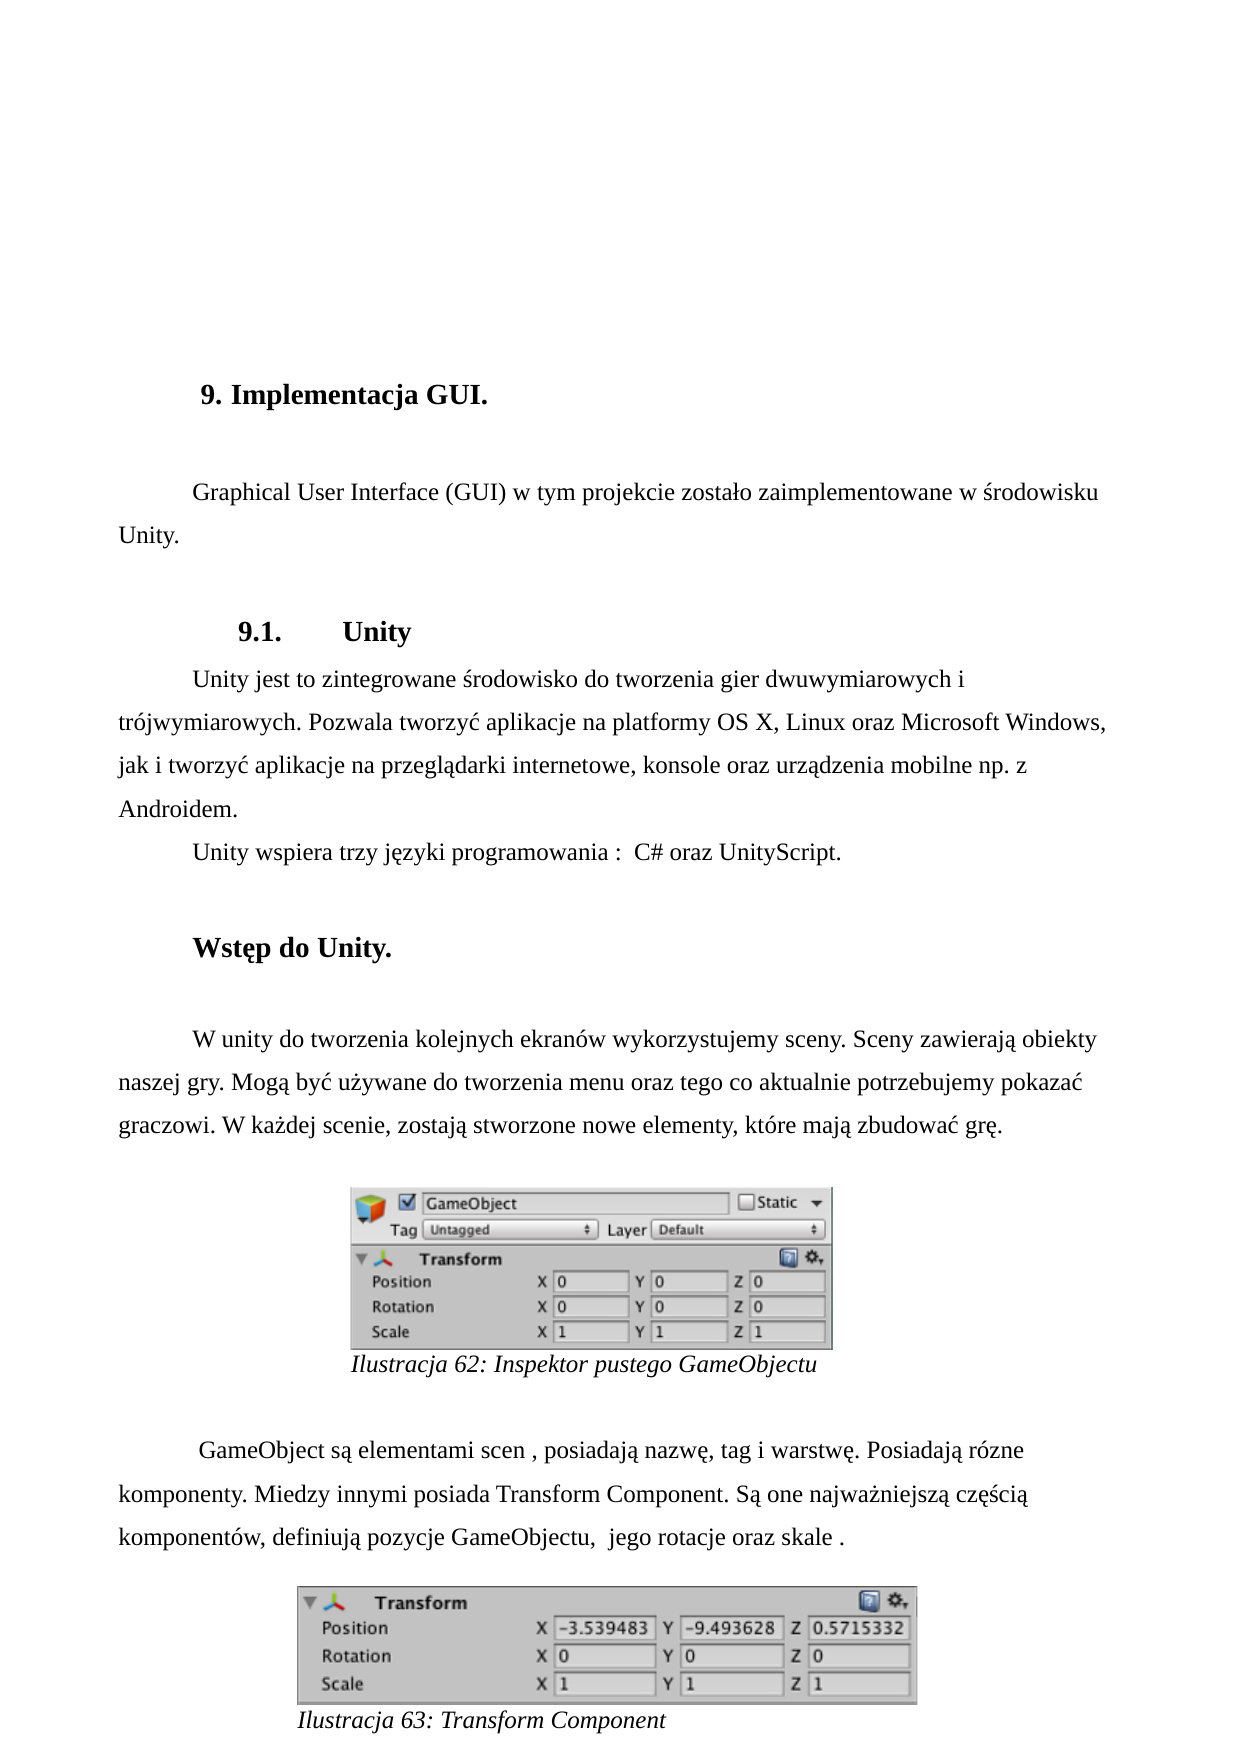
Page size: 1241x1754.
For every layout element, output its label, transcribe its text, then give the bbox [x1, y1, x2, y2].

text Unity wspiera trzy języki programowania : C# oraz UnityScript. [118, 837, 1122, 866]
text Ilustracja 62: Inspektor pustego GameObjectu [351, 1350, 833, 1378]
picture [297, 1586, 918, 1705]
picture [350, 1187, 833, 1350]
text Ilustracja 63: Transform Component [297, 1705, 917, 1734]
text W unity do tworzenia kolejnych ekranów wykorzystujemy sceny. Sceny zawierają obiekty naszej gry. Mogą być używane do tworzenia menu oraz tego co aktualnie potrzebujemy pokazać graczowi. W każdej scenie, zostają stworzone nowe elementy, które mają zbudować grę. [118, 1024, 1122, 1139]
text Unity jest to zintegrowane środowisko do tworzenia gier dwuwymiarowych i trójwymiarowych. Pozwala tworzyć aplikacje na platformy OS X, Linux oraz Microsoft Windows, jak i tworzyć aplikacje na przeglądarki internetowe, konsole oraz urządzenia mobilne np. z Androidem. [118, 664, 1122, 822]
text Wstęp do Unity. [118, 930, 1122, 964]
list Unity [231, 614, 1122, 648]
text GameObject są elementami scen , posiadają nazwę, tag i warstwę. Posiadają rózne komponenty. Miedzy innymi posiada Transform Component. Są one najważniejszą częścią komponentów, definiują pozycje GameObjectu, jego rotacje oraz skale . [118, 1436, 1122, 1551]
text Graphical User Interface (GUI) w tym projekcie zostało zaimplementowane w środowisku Unity. [118, 477, 1122, 549]
list Implementacja GUI. [193, 377, 1122, 410]
